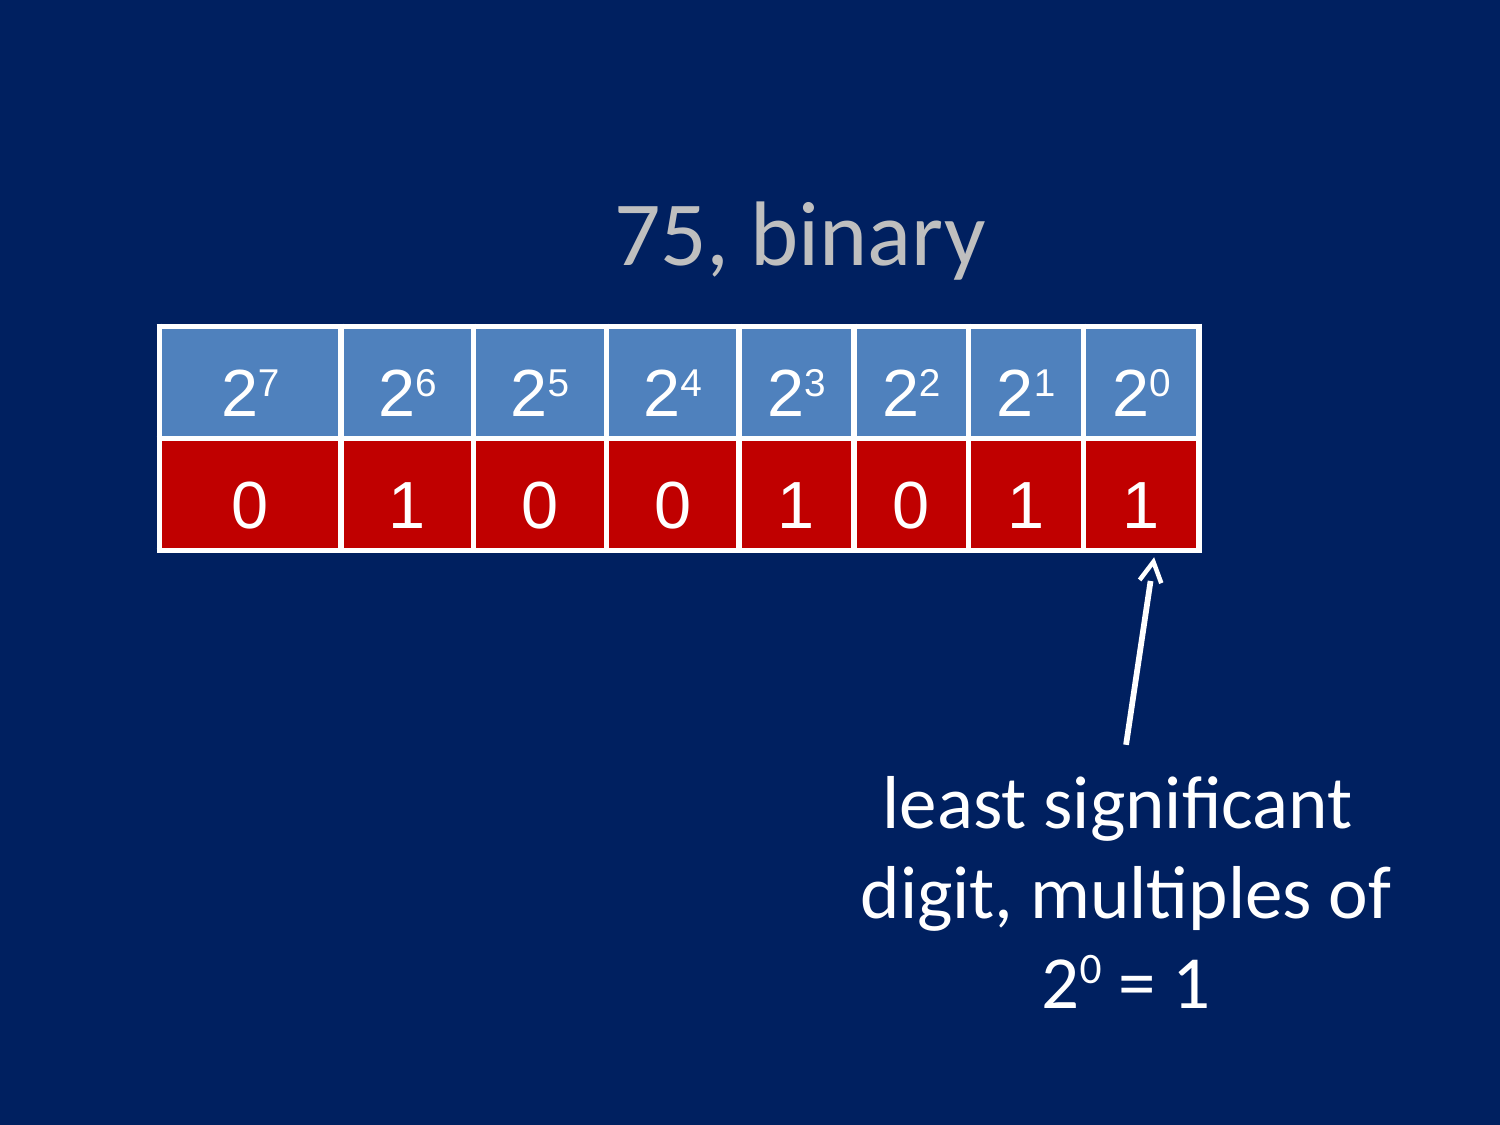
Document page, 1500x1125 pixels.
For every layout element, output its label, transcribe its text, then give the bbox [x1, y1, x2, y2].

table_cell 1 [971, 441, 1081, 548]
table_cell 0 [609, 441, 736, 548]
table_cell 1 [1086, 441, 1196, 548]
table_cell 0 [857, 441, 966, 548]
text_box 75, binary [237, 172, 1364, 286]
table_cell 0 [476, 441, 604, 548]
table_cell 1 [344, 441, 471, 548]
table_header 26 [344, 329, 471, 436]
table_header 20 [1086, 329, 1196, 436]
table_header 25 [476, 329, 604, 436]
table_header 21 [971, 329, 1081, 436]
table_cell 1 [742, 441, 851, 548]
table_header 27 [162, 329, 338, 436]
text_box least significant digit, multiples of 20 = 1 [748, 745, 1500, 1032]
table_header 22 [857, 329, 966, 436]
table_header 23 [742, 329, 851, 436]
table_cell 0 [162, 441, 338, 548]
table_header 24 [609, 329, 736, 436]
